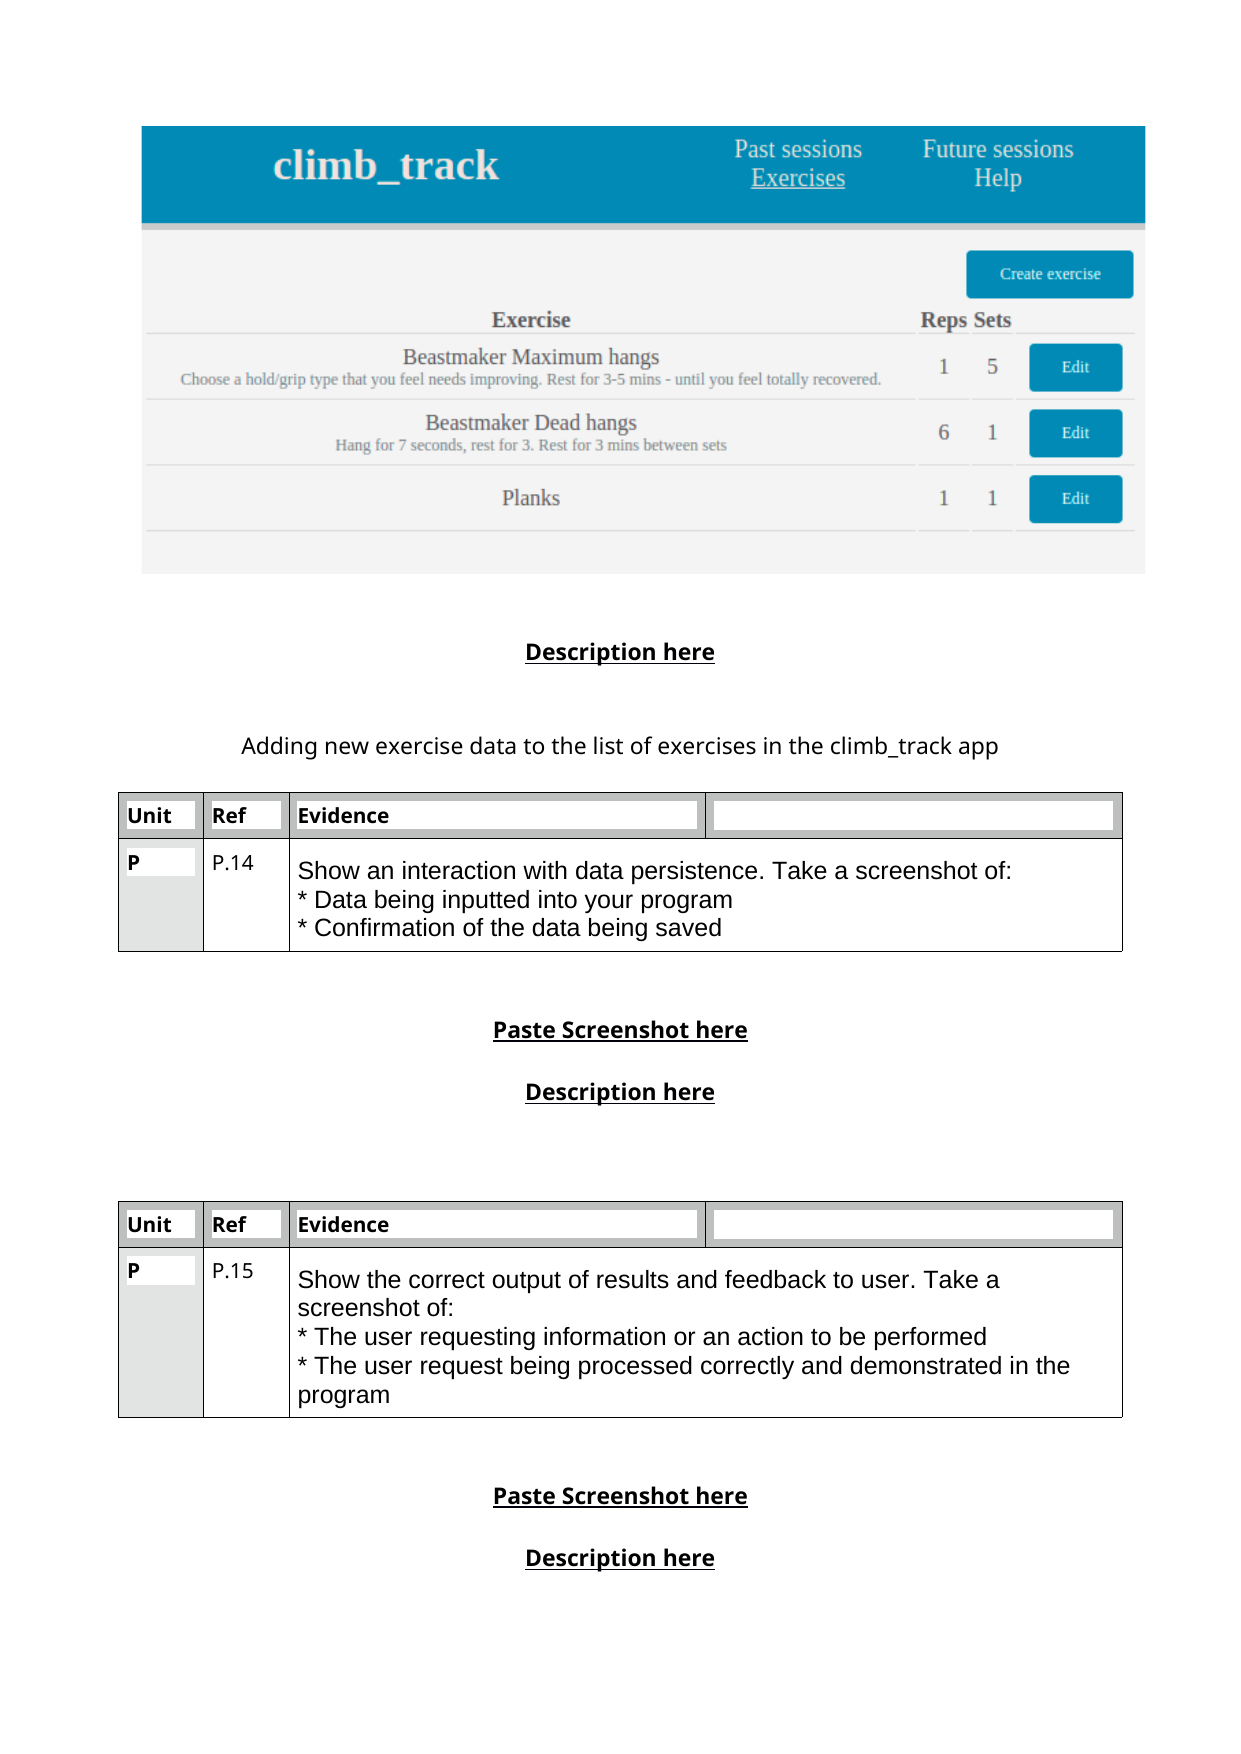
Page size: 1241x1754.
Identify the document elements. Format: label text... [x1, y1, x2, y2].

picture [1024, 147, 1032, 157]
picture [833, 174, 844, 180]
table_header Evidence [290, 1202, 705, 1247]
picture [458, 159, 474, 179]
picture [854, 146, 862, 157]
picture [294, 150, 303, 179]
picture [799, 145, 809, 151]
picture [791, 174, 807, 188]
picture [950, 144, 954, 157]
picture [141, 224, 1146, 574]
picture [839, 180, 844, 188]
picture [803, 151, 812, 157]
picture [993, 174, 1001, 186]
table_header Evidence [290, 793, 705, 838]
picture [1011, 174, 1021, 191]
table_cell P.15 [204, 1248, 289, 1417]
picture [768, 174, 777, 188]
table_header [706, 1202, 1122, 1247]
table_cell P.14 [204, 839, 289, 951]
table_header Unit [119, 793, 203, 838]
picture [1066, 147, 1073, 157]
picture [477, 150, 499, 179]
picture [817, 174, 834, 188]
picture [925, 140, 933, 157]
picture [436, 159, 455, 179]
picture [743, 140, 747, 150]
picture [753, 169, 765, 188]
picture [1054, 145, 1063, 157]
text Description here [118, 1076, 1122, 1107]
table_header Unit [119, 1202, 203, 1247]
picture [813, 145, 826, 157]
table_cell Show the correct output of results and feedback to user. Take a screenshot of: * The user requesting information or an action to be performed * The user request being processed correctly and demonstrated in the program [290, 1248, 1122, 1417]
picture [970, 145, 986, 157]
table_cell Show an interaction with data persistence. Take a screenshot of: * Data being inputted into your program * Confirmation of the data being saved [290, 839, 1122, 951]
text Paste Screenshot here [118, 1480, 1122, 1511]
table_cell P [119, 839, 203, 951]
picture [736, 140, 741, 157]
picture [829, 145, 851, 157]
picture [306, 159, 352, 179]
picture [780, 176, 787, 188]
picture [356, 150, 376, 179]
text Description here [118, 636, 1122, 667]
table_header Ref [204, 1202, 289, 1247]
picture [274, 159, 291, 179]
picture [957, 145, 967, 157]
picture [401, 155, 414, 179]
text Description here [118, 1542, 1122, 1573]
text Adding new exercise data to the list of exercises in the climb_track app [118, 730, 1122, 761]
table_header Ref [204, 793, 289, 838]
table_cell P [119, 1248, 203, 1417]
picture [976, 169, 981, 186]
picture [783, 145, 800, 157]
picture [938, 145, 947, 157]
picture [1041, 145, 1051, 157]
text Paste Screenshot here [118, 1013, 1122, 1045]
table_header [706, 793, 1122, 838]
picture [749, 145, 767, 157]
picture [770, 143, 774, 157]
picture [994, 145, 1022, 157]
picture [416, 159, 433, 179]
